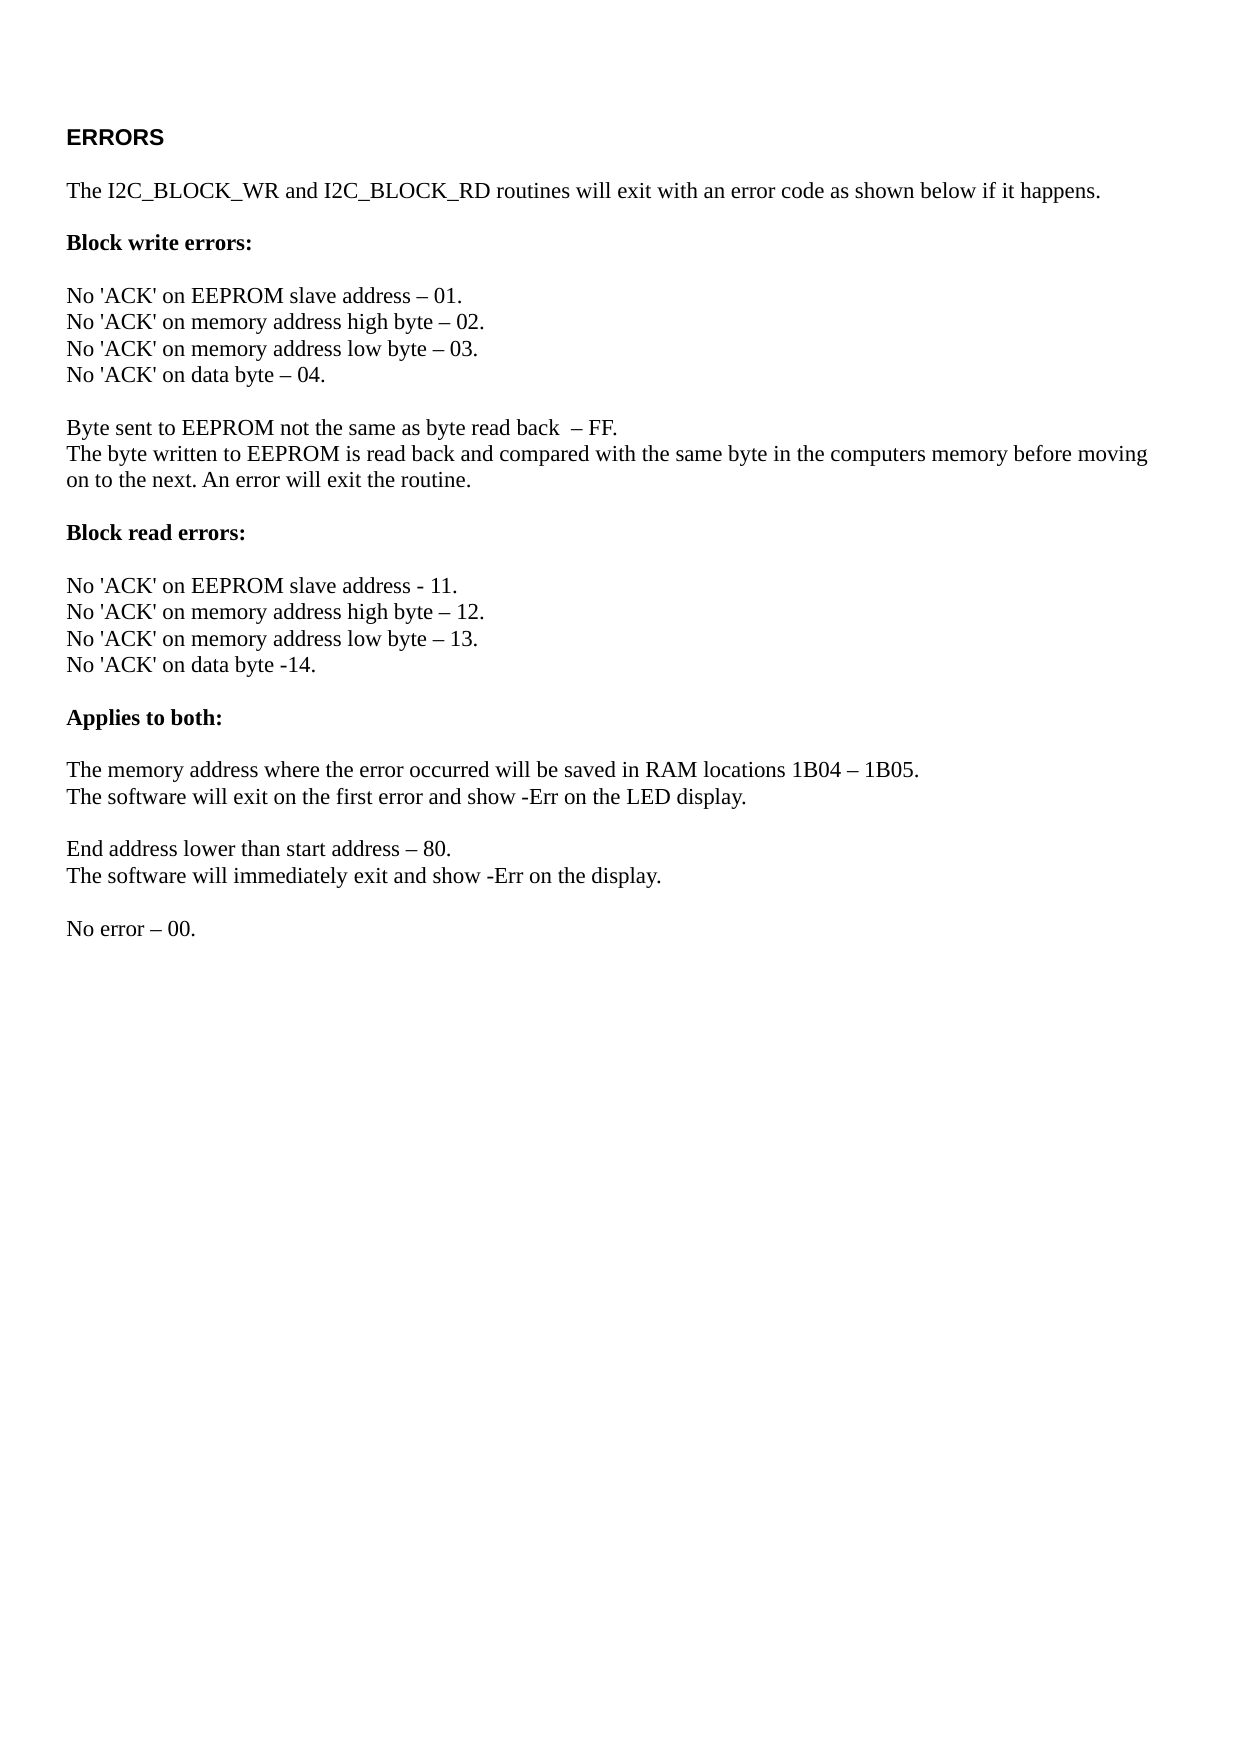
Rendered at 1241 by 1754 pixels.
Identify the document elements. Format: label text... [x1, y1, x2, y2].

text End address lower than start address – 80. [66, 836, 1172, 862]
text No 'ACK' on memory address high byte – 02. [66, 308, 1172, 335]
text No 'ACK' on data byte -14. [66, 651, 1172, 677]
text No 'ACK' on data byte – 04. [66, 361, 1172, 387]
text No 'ACK' on memory address high byte – 12. [66, 598, 1172, 625]
text No 'ACK' on memory address low byte – 13. [66, 625, 1172, 651]
text The byte written to EEPROM is read back and compared with the same byte in the computers memory before moving on to the next. An error will exit the routine. [66, 440, 1172, 493]
text No 'ACK' on EEPROM slave address – 01. [66, 282, 1172, 308]
text Block read errors: [66, 519, 1172, 546]
text No 'ACK' on memory address low byte – 03. [66, 335, 1172, 361]
text Applies to both: [66, 704, 1172, 730]
text The software will immediately exit and show -Err on the display. [66, 862, 1172, 888]
text The I2C_BLOCK_WR and I2C_BLOCK_RD routines will exit with an error code as shown below if it happens. [66, 177, 1172, 203]
text No 'ACK' on EEPROM slave address - 11. [66, 572, 1172, 598]
text No error – 00. [66, 914, 1172, 941]
text ERRORS [66, 124, 1172, 150]
text Byte sent to EEPROM not the same as byte read back – FF. [66, 414, 1172, 440]
text The software will exit on the first error and show -Err on the LED display. [66, 783, 1172, 809]
text Block write errors: [66, 229, 1172, 256]
text The memory address where the error occurred will be saved in RAM locations 1B04 – 1B05. [66, 756, 1172, 783]
